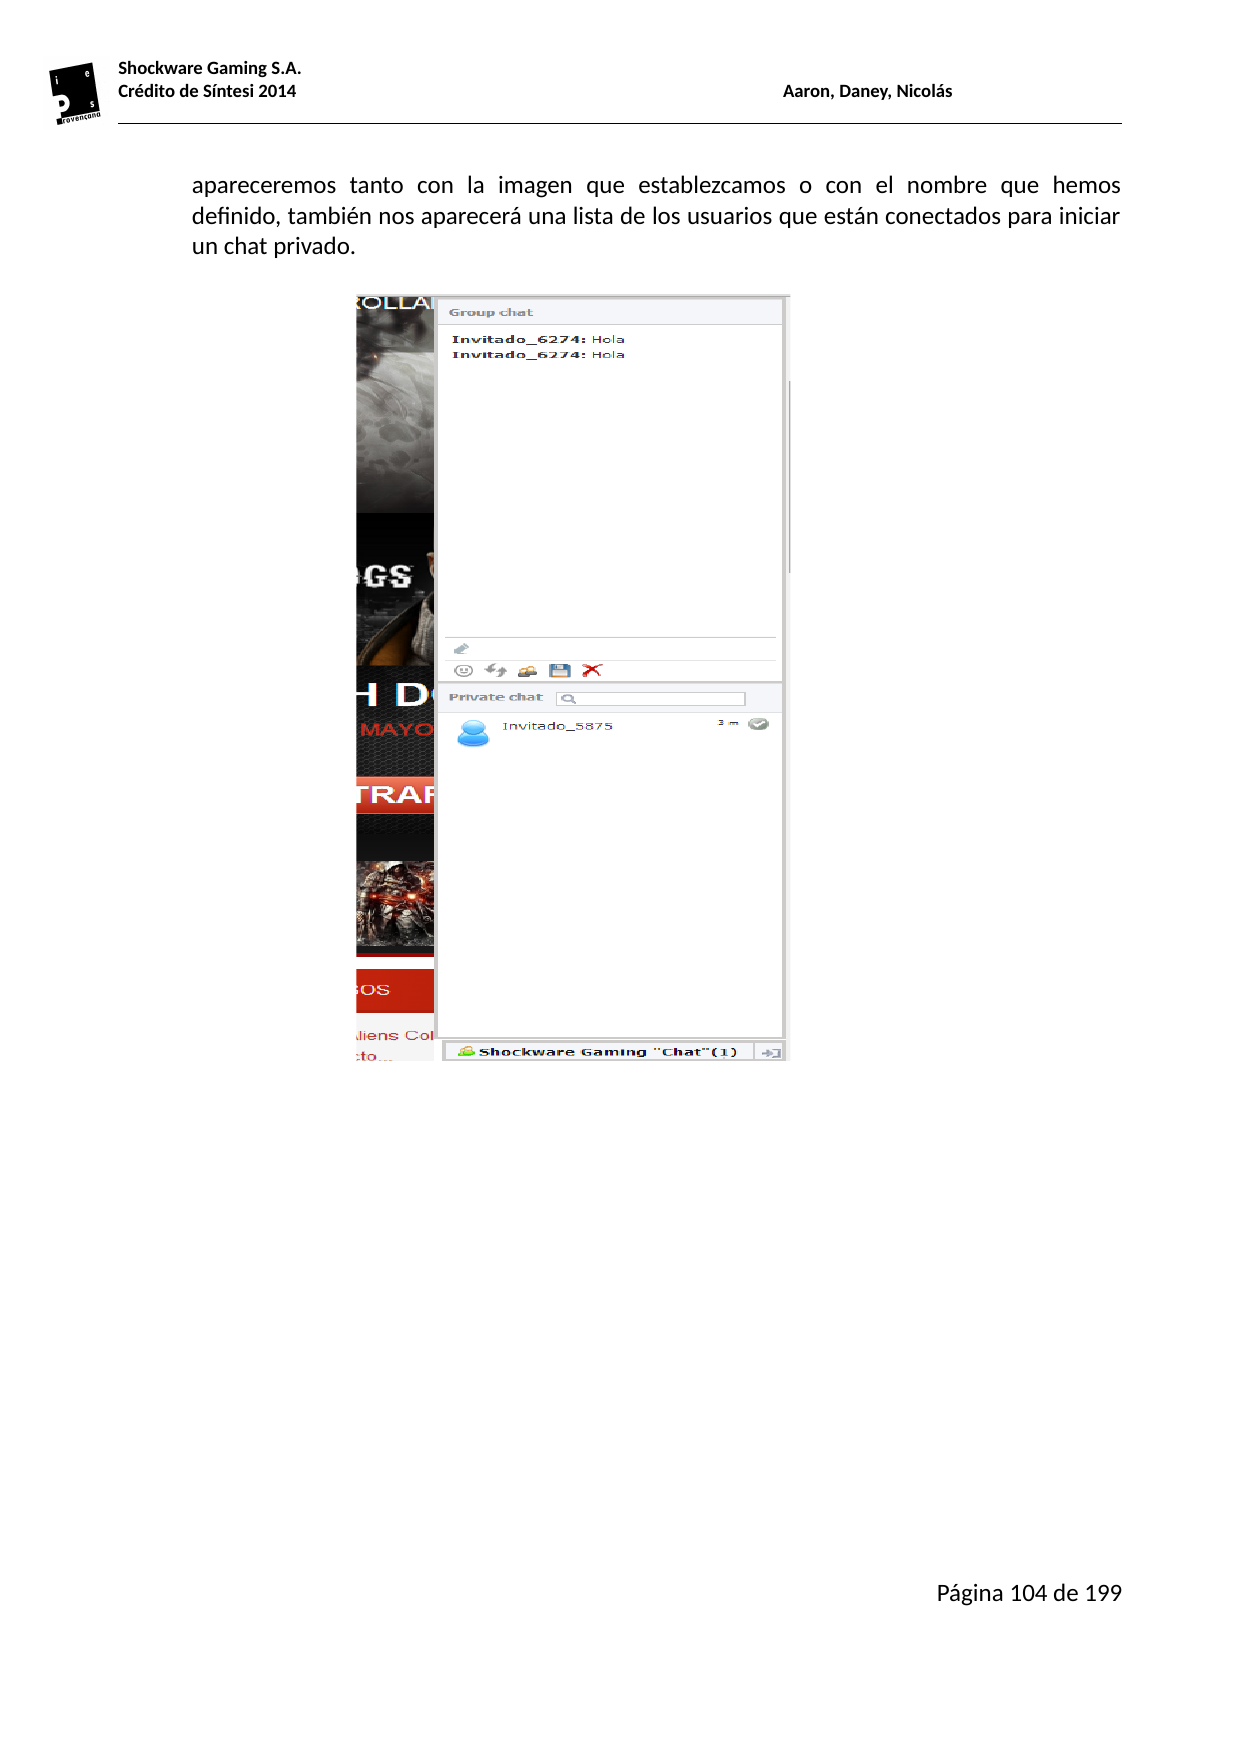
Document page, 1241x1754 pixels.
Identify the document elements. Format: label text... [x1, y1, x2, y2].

picture [356, 294, 791, 1061]
text apareceremos tanto con la imagen que establezcamos o con el nombre que hemos definido, también nos aparecerá una lista de los usuarios que están conectados para iniciar un chat privado. [192, 169, 1122, 294]
picture [43, 56, 110, 130]
